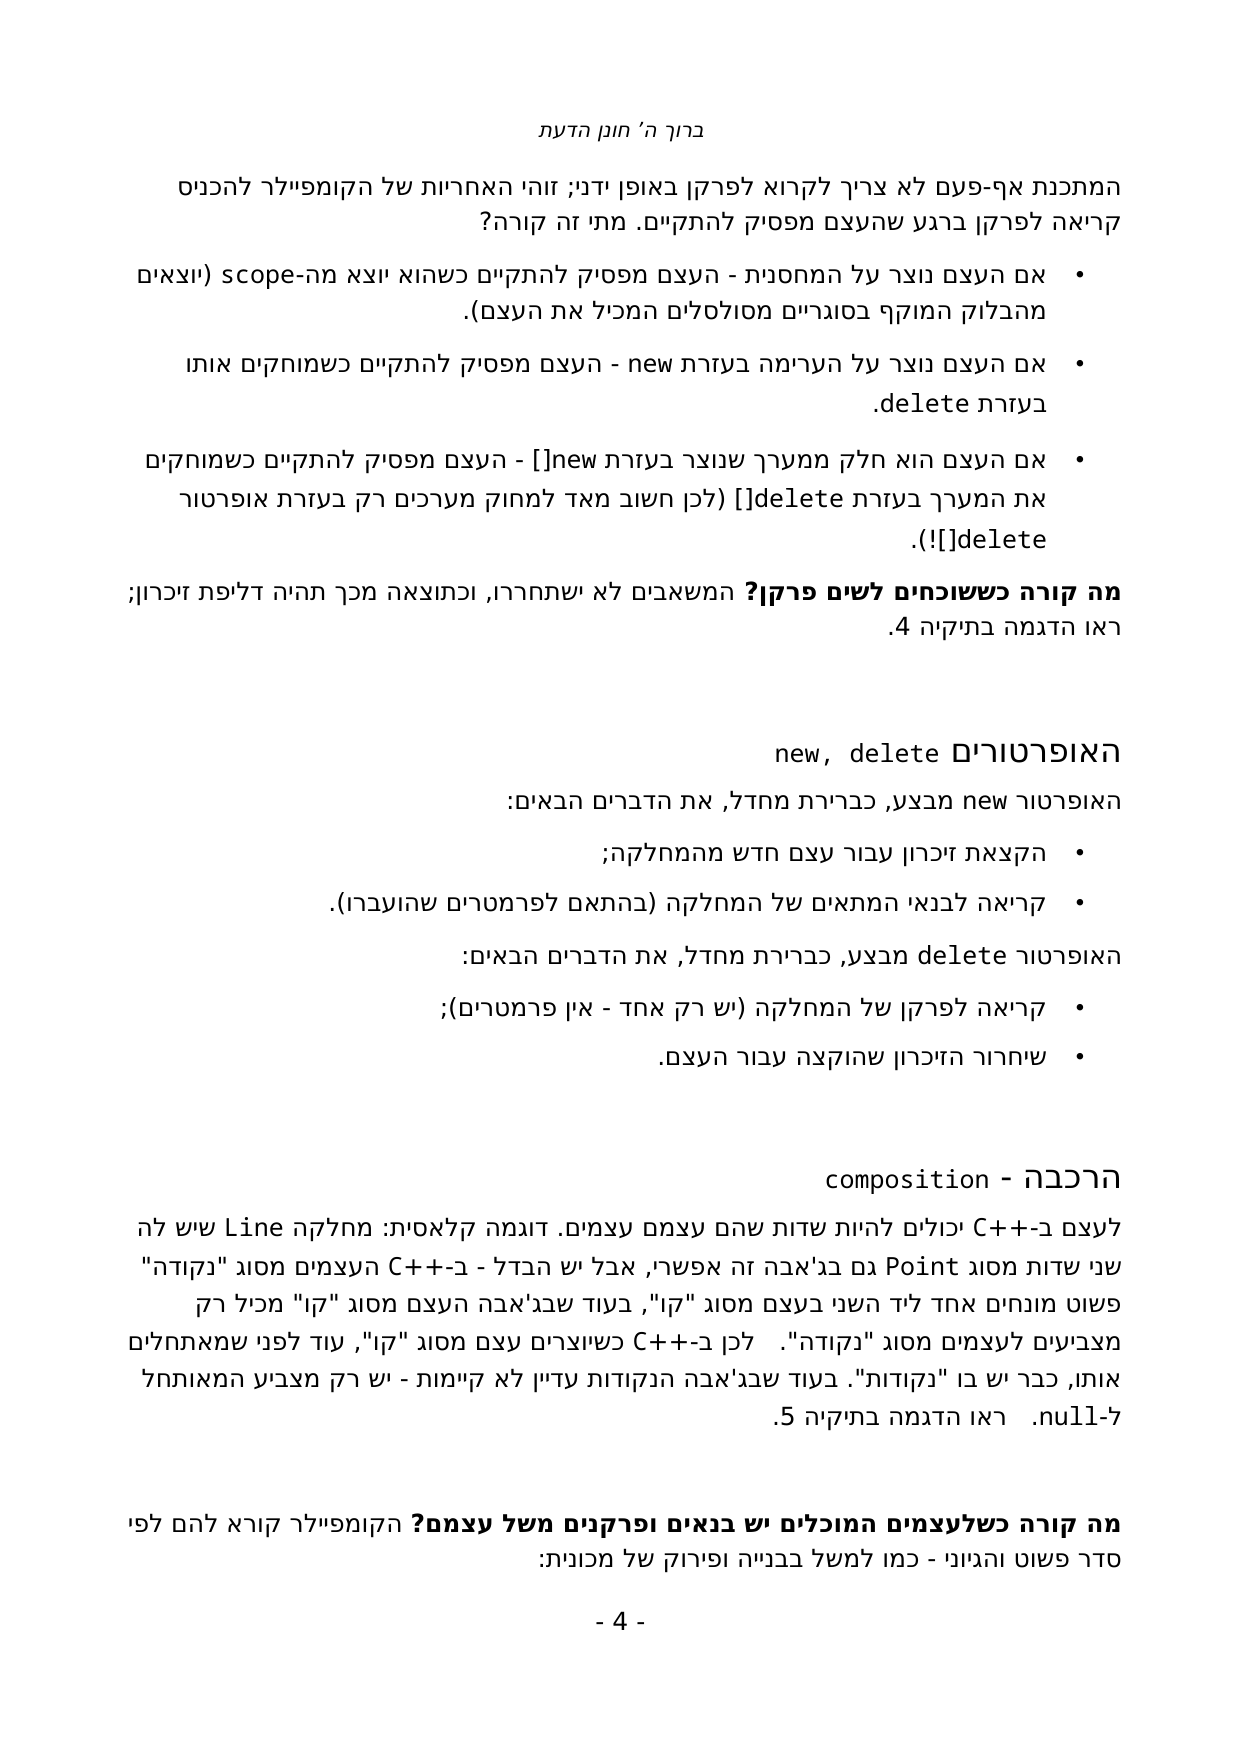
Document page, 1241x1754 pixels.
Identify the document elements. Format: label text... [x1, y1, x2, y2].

text האופרטור new מבצע, כברירת מחדל, את הדברים הבאים: [118, 783, 1122, 817]
text מה קורה כששוכחים לשים פרקן? המשאבים לא ישתחררו, וכתוצאה מכך תהיה דליפת זיכרון; ראו הדגמה בתיקיה 4. [118, 577, 1122, 642]
list קריאה לבנאי המתאים של המחלקה (בהתאם לפרמטרים שהועברו). [118, 888, 1084, 917]
list הקצאת זיכרון עבור עצם חדש מהמחלקה; [118, 838, 1084, 867]
list שיחרור הזיכרון שהוקצה עבור העצם. [118, 1042, 1084, 1072]
list קריאה לפרקן של המחלקה (יש רק אחד - אין פרמטרים); [118, 993, 1084, 1022]
text מה קורה כשלעצמים המוכלים יש בנאים ופרקנים משל עצמם? הקומפיילר קורא להם לפי סדר פשוט והגיוני - כמו למשל בבנייה ופירוק של מכונית: [118, 1510, 1122, 1574]
subtitle האופרטורים new, delete [118, 731, 1122, 770]
text לעצם ב-++C יכולים להיות שדות שהם עצמם עצמים. דוגמה קלאסית: מחלקה Line שיש לה שני שדות מסוג Point גם בג'אבה זה אפשרי, אבל יש הבדל - ב-++C העצמים מסוג "נקודה" פשוט מונחים אחד ליד השני בעצם מסוג "קו", בעוד שבג'אבה העצם מסוג "קו" מכיל רק מצביעים לעצמים מסוג "נקודה". לכן ב-++C כשיוצרים עצם מסוג "קו", עוד לפני שמאתחלים אותו, כבר יש בו "נקודות". בעוד שבג'אבה הנקודות עדיין לא קיימות - יש רק מצביע המאותחל ל-null. ראו הדגמה בתיקיה 5. [118, 1209, 1122, 1433]
list אם העצם הוא חלק ממערך שנוצר בעזרת new[] - העצם מפסיק להתקיים כשמוחקים את המערך בעזרת delete[] (לכן חשוב מאד למחוק מערכים רק בעזרת אופרטור delete[]!). [118, 441, 1084, 556]
list אם העצם נוצר על המחסנית - העצם מפסיק להתקיים כשהוא יוצא מה-scope (יוצאים מהבלוק המוקף בסוגריים מסולסלים המכיל את העצם). [118, 256, 1084, 326]
text האופרטור delete מבצע, כברירת מחדל, את הדברים הבאים: [118, 937, 1122, 971]
text המתכנת אף-פעם לא צריך לקרוא לפרקן באופן ידני; זוהי האחריות של הקומפיילר להכניס קריאה לפרקן ברגע שהעצם מפסיק להתקיים. מתי זה קורה? [118, 172, 1122, 236]
subtitle הרכבה - composition [118, 1158, 1122, 1197]
list אם העצם נוצר על הערימה בעזרת new - העצם מפסיק להתקיים כשמוחקים אותו בעזרת delete. [118, 346, 1084, 420]
